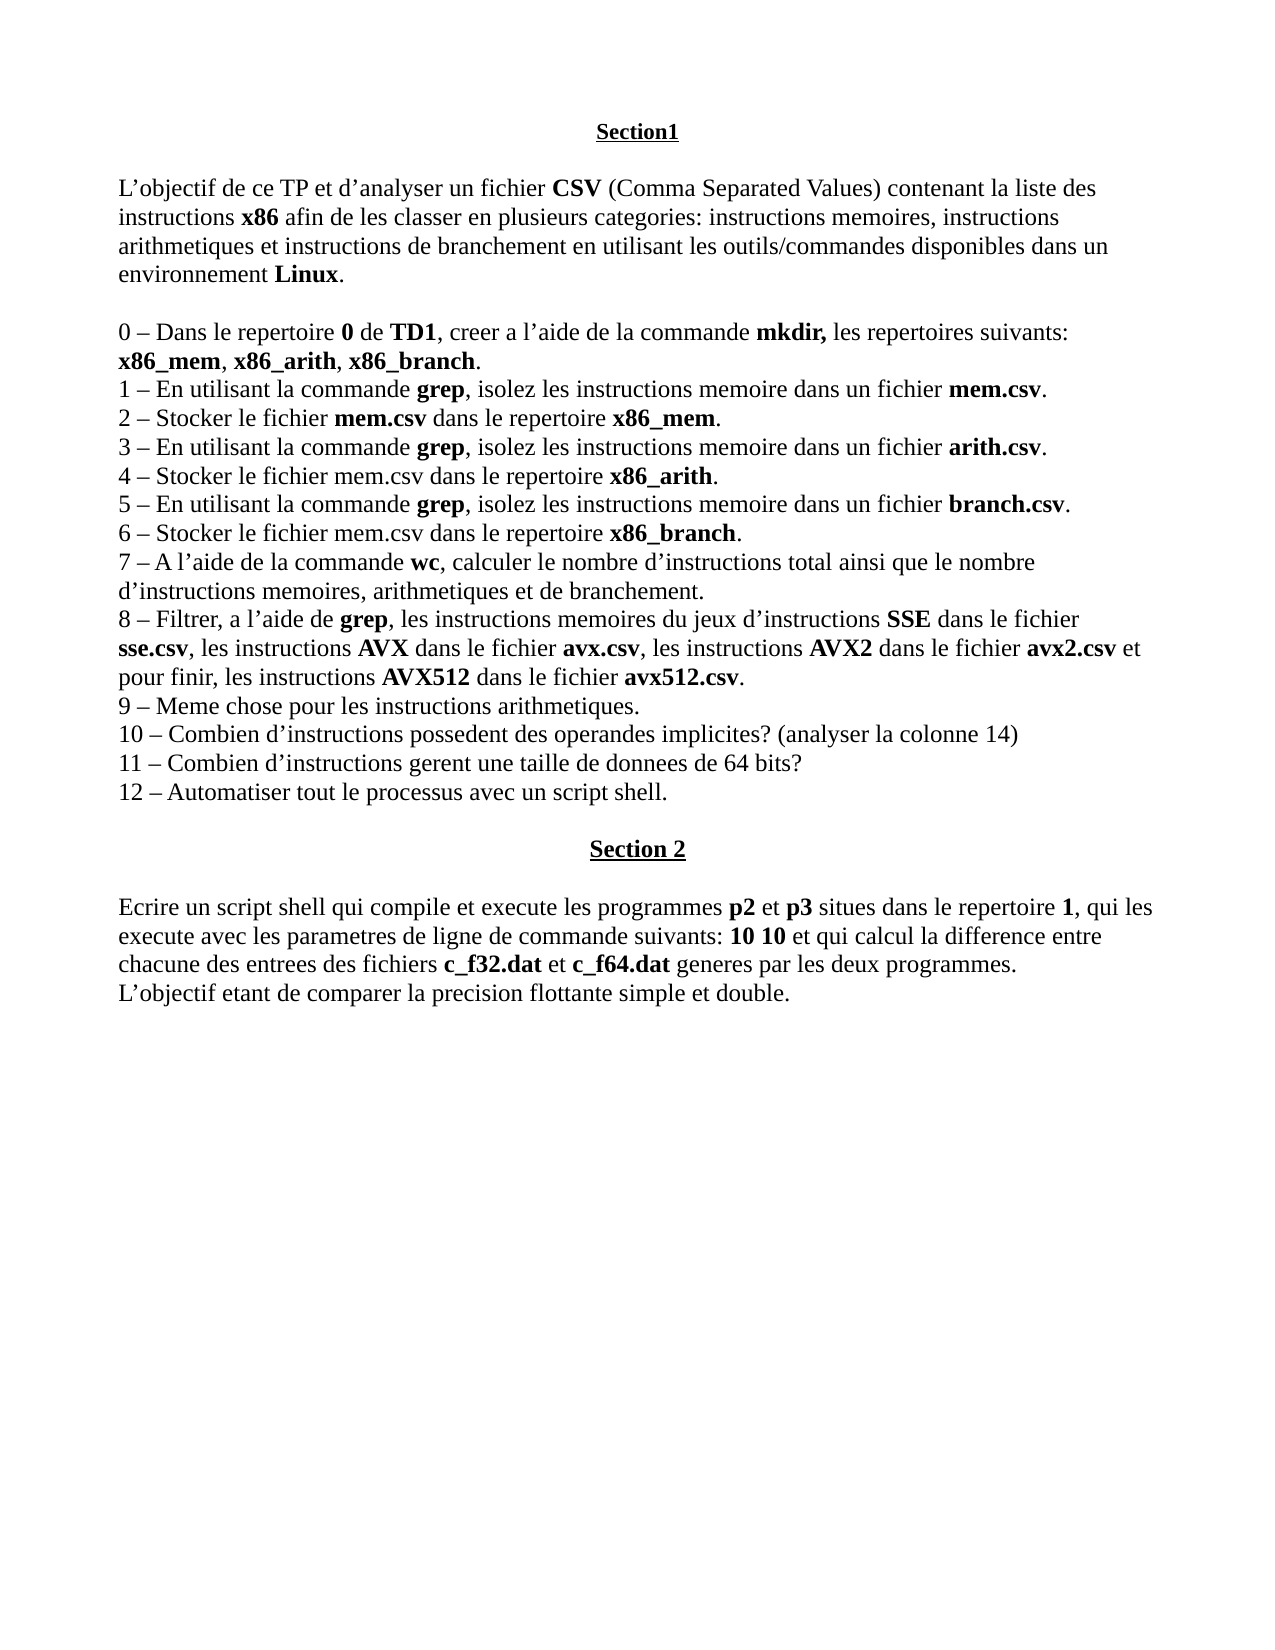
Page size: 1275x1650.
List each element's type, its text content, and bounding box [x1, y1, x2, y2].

text Section 2 [118, 834, 1157, 863]
text 2 – Stocker le fichier mem.csv dans le repertoire x86_mem. [118, 403, 1157, 432]
text Ecrire un script shell qui compile et execute les programmes p2 et p3 situes dans le repertoire 1, qui les execute avec les parametres de ligne de commande suivants: 10 10 et qui calcul la difference entre chacune des entrees des fichiers c_f32.dat et c_f64.dat generes par les deux programmes. [118, 892, 1157, 978]
text L’objectif etant de comparer la precision flottante simple et double. [118, 978, 1157, 1007]
text 4 – Stocker le fichier mem.csv dans le repertoire x86_arith. [118, 461, 1157, 489]
text 7 – A l’aide de la commande wc, calculer le nombre d’instructions total ainsi que le nombre d’instructions memoires, arithmetiques et de branchement. [118, 547, 1157, 604]
text 0 – Dans le repertoire 0 de TD1, creer a l’aide de la commande mkdir, les repertoires suivants: x86_mem, x86_arith, x86_branch. [118, 317, 1157, 374]
text 5 – En utilisant la commande grep, isolez les instructions memoire dans un fichier branch.csv. [118, 489, 1157, 518]
text 1 – En utilisant la commande grep, isolez les instructions memoire dans un fichier mem.csv. [118, 374, 1157, 403]
text 11 – Combien d’instructions gerent une taille de donnees de 64 bits? [118, 748, 1157, 777]
text 3 – En utilisant la commande grep, isolez les instructions memoire dans un fichier arith.csv. [118, 432, 1157, 461]
text 12 – Automatiser tout le processus avec un script shell. [118, 777, 1157, 806]
text 8 – Filtrer, a l’aide de grep, les instructions memoires du jeux d’instructions SSE dans le fichier sse.csv, les instructions AVX dans le fichier avx.csv, les instructions AVX2 dans le fichier avx2.csv et pour finir, les instructions AVX512 dans le fichier avx512.csv. [118, 604, 1157, 691]
text 9 – Meme chose pour les instructions arithmetiques. [118, 691, 1157, 719]
text 6 – Stocker le fichier mem.csv dans le repertoire x86_branch. [118, 518, 1157, 547]
text Section1 [118, 118, 1157, 144]
text 10 – Combien d’instructions possedent des operandes implicites? (analyser la colonne 14) [118, 719, 1157, 748]
text L’objectif de ce TP et d’analyser un fichier CSV (Comma Separated Values) contenant la liste des instructions x86 afin de les classer en plusieurs categories: instructions memoires, instructions arithmetiques et instructions de branchement en utilisant les outils/commandes disponibles dans un environnement Linux. [118, 173, 1157, 288]
